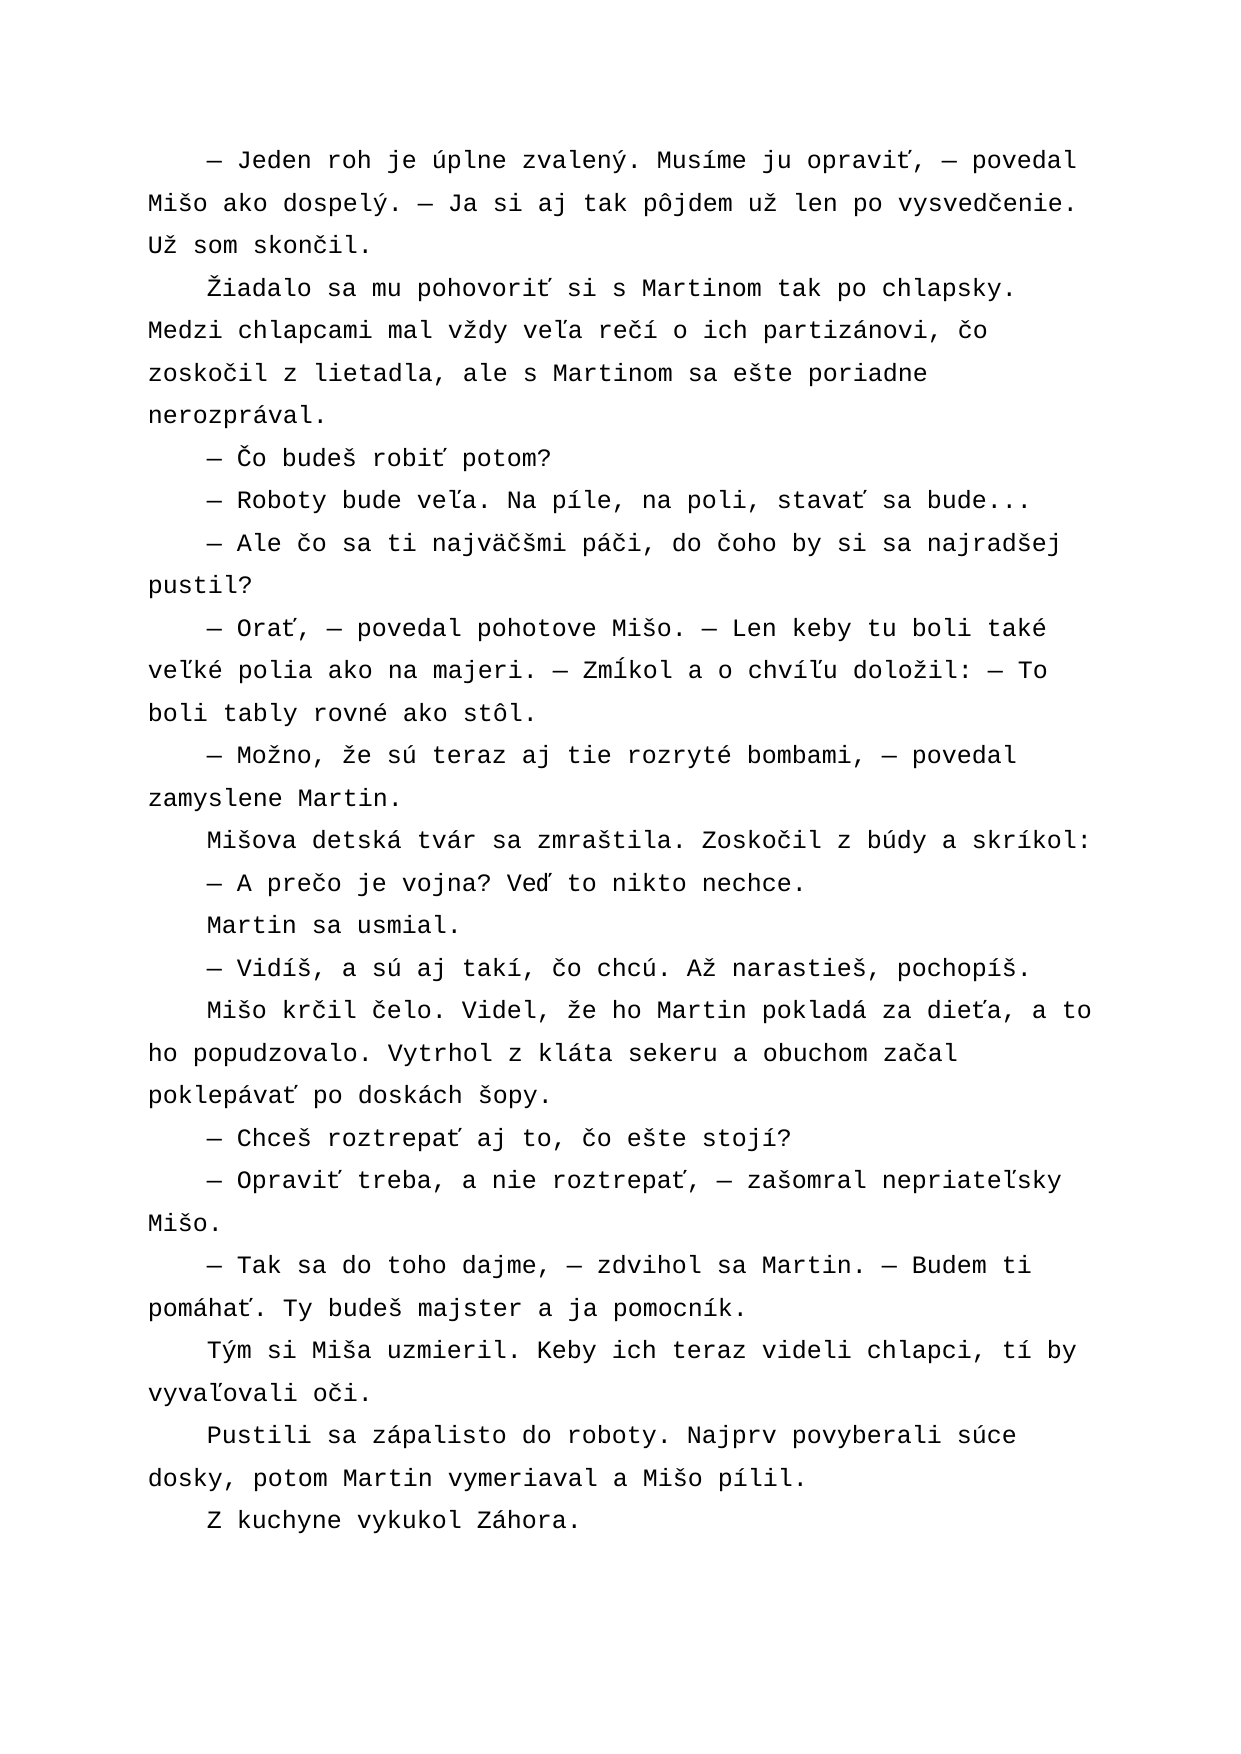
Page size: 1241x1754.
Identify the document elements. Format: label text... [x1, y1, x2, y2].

text — Roboty bude veľa. Na píle, na poli, stavať sa bude... [148, 488, 1093, 516]
text — Chceš roztrepať aj to, čo ešte stojí? [148, 1125, 1093, 1153]
text Žiadalo sa mu pohovoriť si s Martinom tak po chlapsky. Medzi chlapcami mal vždy veľa rečí o ich partizánovi, čo zoskočil z lietadla, ale s Martinom sa ešte poriadne nerozprával. [148, 275, 1093, 431]
text — Ale čo sa ti najväčšmi páči, do čoho by si sa najradšej pustil? [148, 530, 1093, 601]
text Pustili sa zápalisto do roboty. Najprv povyberali súce dosky, potom Martin vymeriaval a Mišo pílil. [148, 1423, 1093, 1493]
text Tým si Miša uzmieril. Keby ich teraz videli chlapci, tí by vyvaľovali oči. [148, 1338, 1093, 1408]
text — Vidíš, a sú aj takí, čo chcú. Až narastieš, pochopíš. [148, 955, 1093, 983]
text — A prečo je vojna? Veď to nikto nechce. [148, 870, 1093, 898]
text Martin sa usmial. [148, 913, 1093, 941]
text — Opraviť treba, a nie roztrepať, — zašomral nepriateľsky Mišo. [148, 1168, 1093, 1238]
text — Jeden roh je úplne zvalený. Musíme ju opraviť, — povedal Mišo ako dospelý. — Ja si aj tak pôjdem už len po vysvedčenie. Už som skončil. [148, 148, 1093, 261]
text Mišo krčil čelo. Videl, že ho Martin pokladá za dieťa, a to ho popudzovalo. Vytrhol z kláta sekeru a obuchom začal poklepávať po doskách šopy. [148, 998, 1093, 1111]
text — Čo budeš robiť potom? [148, 445, 1093, 473]
text — Orať, — povedal pohotove Mišo. — Len keby tu boli také veľké polia ako na majeri. — Zmĺkol a o chvíľu doložil: — To boli tably rovné ako stôl. [148, 615, 1093, 728]
text Mišova detská tvár sa zmraštila. Zoskočil z búdy a skríkol: [148, 828, 1093, 856]
text Z kuchyne vykukol Záhora. [148, 1508, 1093, 1536]
text — Možno, že sú teraz aj tie rozryté bombami, — povedal zamyslene Martin. [148, 743, 1093, 813]
text — Tak sa do toho dajme, — zdvihol sa Martin. — Budem ti pomáhať. Ty budeš majster a ja pomocník. [148, 1253, 1093, 1323]
